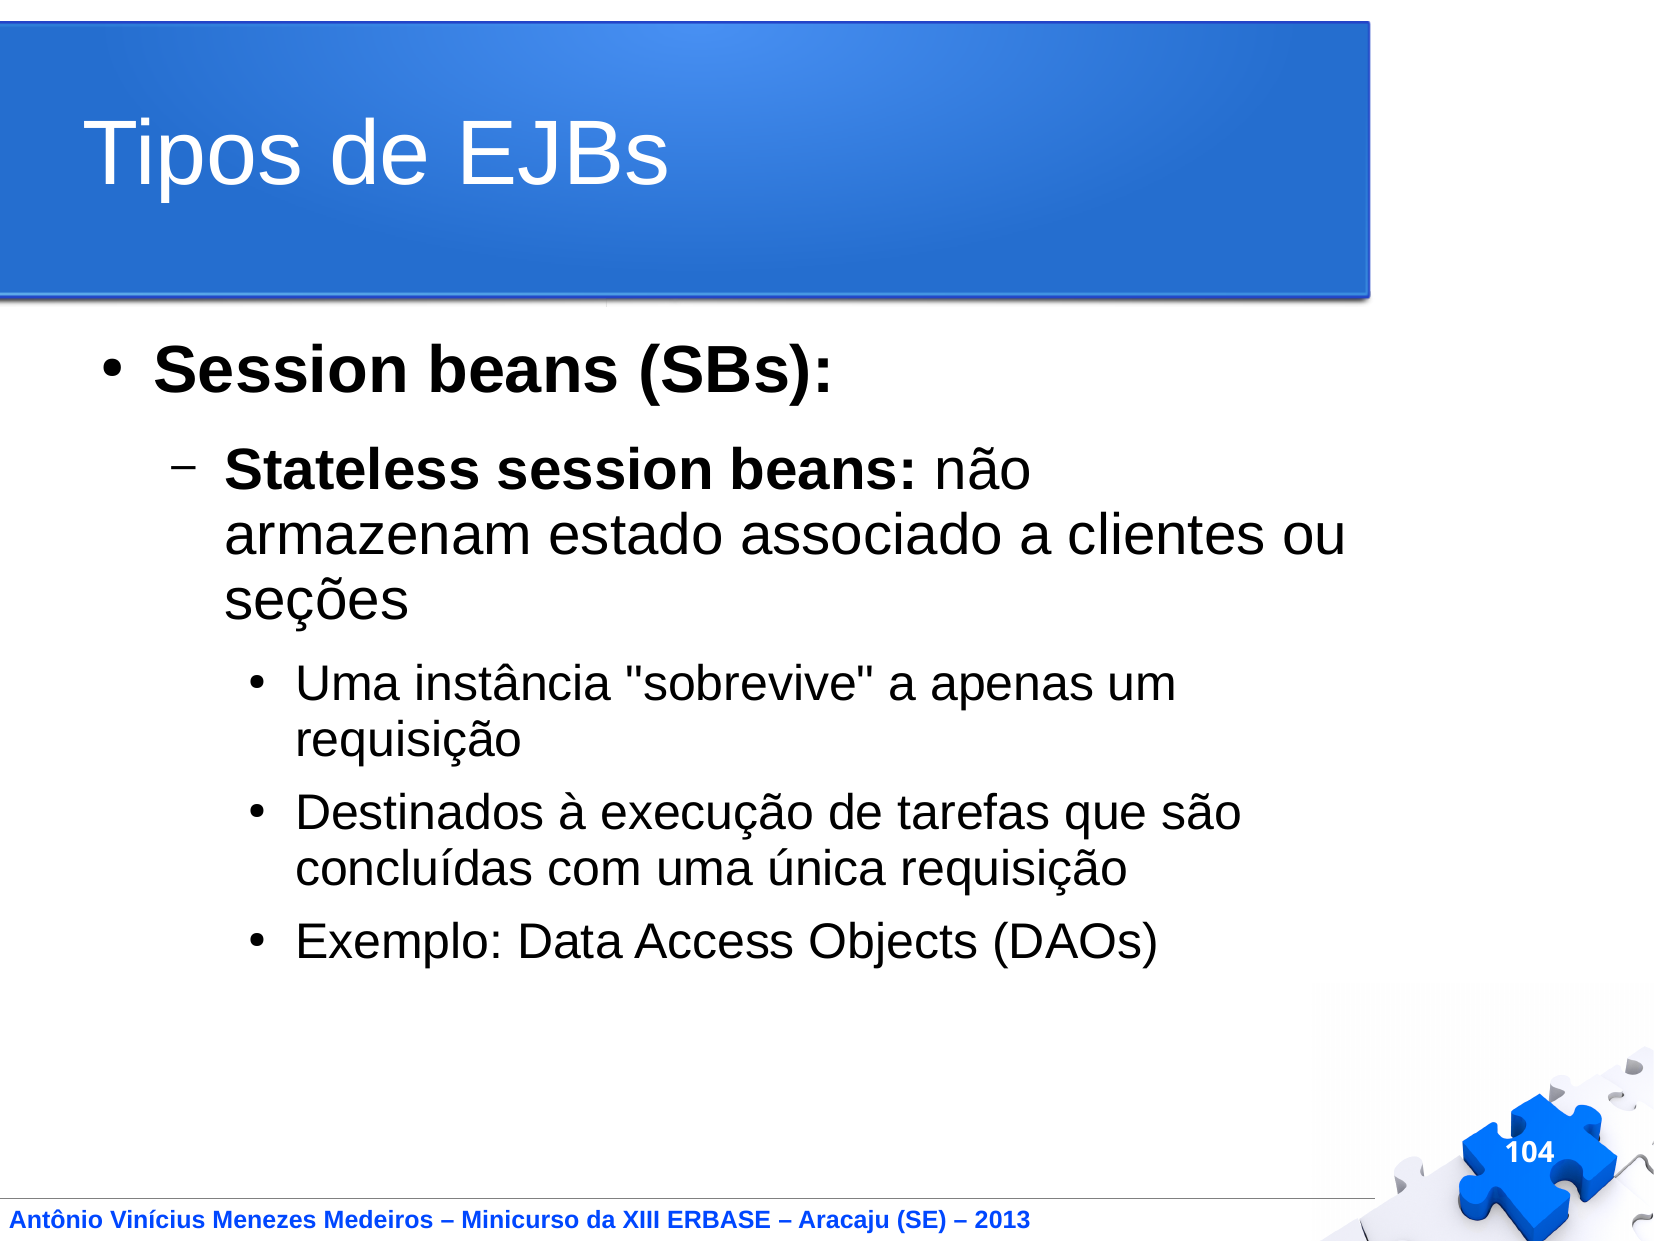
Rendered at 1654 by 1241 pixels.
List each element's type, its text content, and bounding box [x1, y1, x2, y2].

picture [0, 21, 1375, 307]
title Tipos de EJBs [82, 49, 1323, 257]
picture [1311, 983, 1654, 1241]
list Session beans (SBs): Stateless session beans: não armazenam estado associado a clientes ou seções Uma instância "sobrevive" a apenas um requisição Destinados à execução de tarefas que são concluídas com uma única requisição Exemplo: Data Access Objects (DAOs) [82, 332, 1356, 1182]
